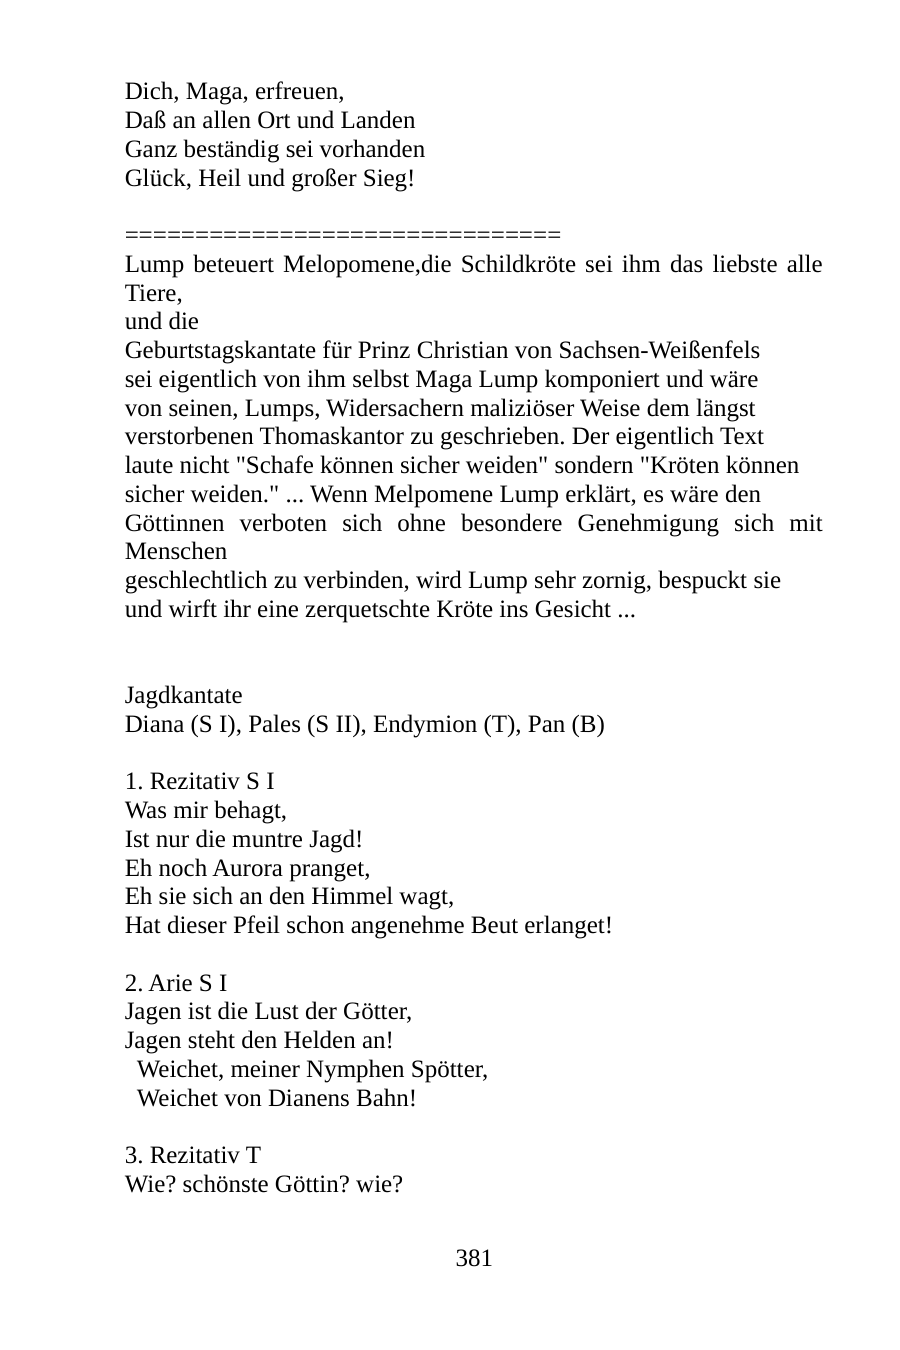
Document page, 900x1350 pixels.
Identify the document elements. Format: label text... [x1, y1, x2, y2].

text Wie? schönste Göttin? wie? [124, 1169, 823, 1198]
text Geburtstagskantate für Prinz Christian von Sachsen-Weißenfels [124, 335, 823, 364]
text Lump beteuert Melopomene,die Schildkröte sei ihm das liebste alle Tiere, [124, 249, 823, 306]
text Dich, Maga, erfreuen, [124, 76, 823, 105]
text 1. Rezitativ S I [124, 766, 823, 795]
text =============================== [124, 220, 823, 249]
text Göttinnen verboten sich ohne besondere Genehmigung sich mit Menschen [124, 508, 823, 565]
text sicher weiden." ... Wenn Melpomene Lump erklärt, es wäre den [124, 479, 823, 508]
text 3. Rezitativ T [124, 1140, 823, 1169]
text Eh noch Aurora pranget, [124, 853, 823, 881]
text laute nicht "Schafe können sicher weiden" sondern "Kröten können [124, 450, 823, 479]
text Diana (S I), Pales (S II), Endymion (T), Pan (B) [124, 709, 823, 738]
text und wirft ihr eine zerquetschte Kröte ins Gesicht ... [124, 594, 823, 623]
text Daß an allen Ort und Landen [124, 105, 823, 134]
text Jagen ist die Lust der Götter, [124, 996, 823, 1025]
text Glück, Heil und großer Sieg! [124, 163, 823, 191]
text und die [124, 306, 823, 335]
text geschlechtlich zu verbinden, wird Lump sehr zornig, bespuckt sie [124, 565, 823, 594]
text Weichet von Dianens Bahn! [124, 1083, 823, 1111]
text von seinen, Lumps, Widersachern maliziöser Weise dem längst [124, 393, 823, 421]
text Ist nur die muntre Jagd! [124, 824, 823, 853]
text Jagen steht den Helden an! [124, 1025, 823, 1054]
text verstorbenen Thomaskantor zu geschrieben. Der eigentlich Text [124, 421, 823, 450]
text Hat dieser Pfeil schon angenehme Beut erlanget! [124, 910, 823, 939]
text Weichet, meiner Nymphen Spötter, [124, 1054, 823, 1083]
text 2. Arie S I [124, 968, 823, 996]
text Ganz beständig sei vorhanden [124, 134, 823, 163]
text Was mir behagt, [124, 795, 823, 824]
text Jagdkantate [124, 680, 823, 709]
text sei eigentlich von ihm selbst Maga Lump komponiert und wäre [124, 364, 823, 393]
text Eh sie sich an den Himmel wagt, [124, 881, 823, 910]
